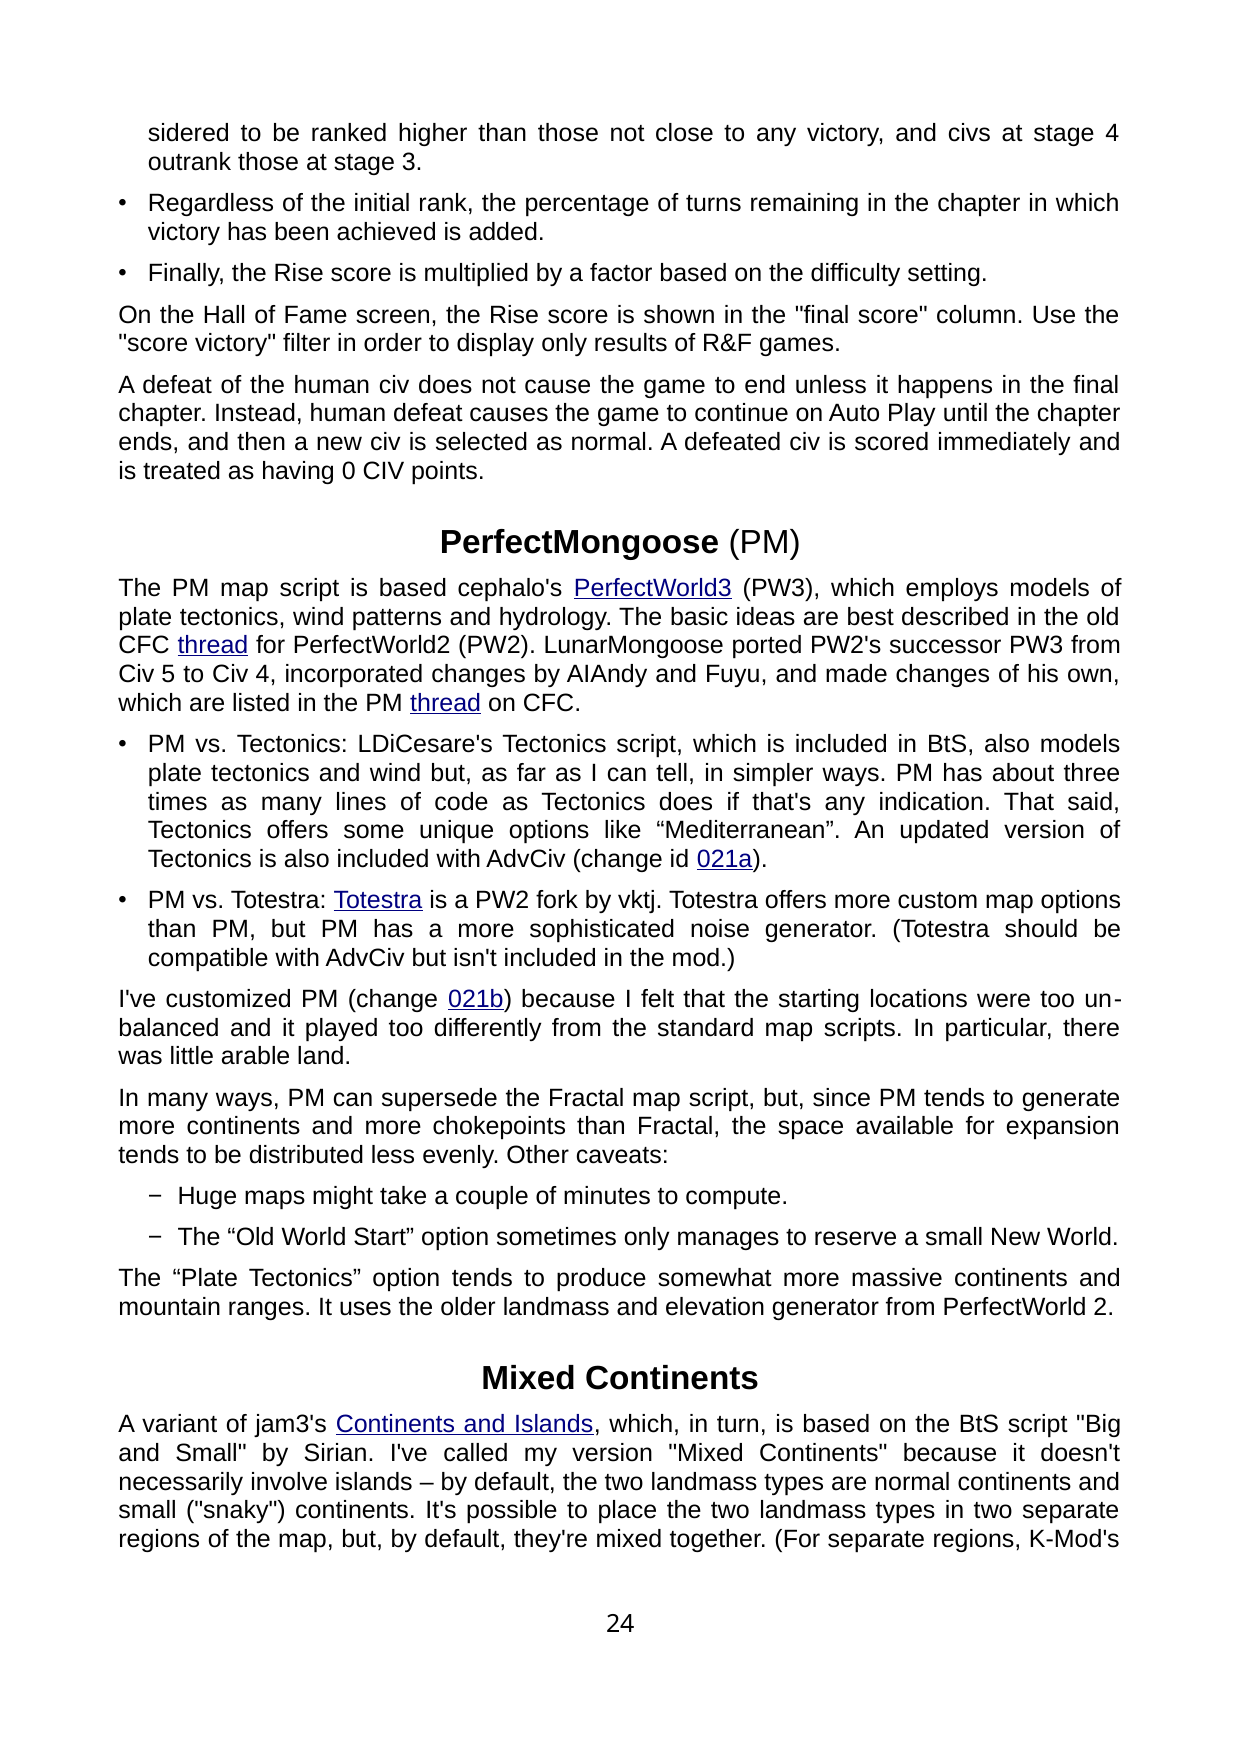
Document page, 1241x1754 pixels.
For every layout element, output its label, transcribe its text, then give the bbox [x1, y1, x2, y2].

text The PM map script is based cephalo's PerfectWorld3 (PW3), which employs models of plate tectonics, wind patterns and hydrology. The basic ideas are best described in the old CFC thread for PerfectWorld2 (PW2). LunarMongoose ported PW2's successor PW3 from Civ 5 to Civ 4, incorporated changes by AIAndy and Fuyu, and made changes of his own, which are listed in the PM thread on CFC. [118, 573, 1122, 716]
subtitle Mixed Continents [118, 1358, 1122, 1397]
subtitle PerfectMongoose (PM) [118, 522, 1122, 560]
list PM vs. Totestra: Totestra is a PW2 fork by vktj. Totestra offers more custom map options than PM, but PM has a more sophisticated noise generator. (Totestra should be compatible with AdvCiv but isn't included in the mod.) [118, 885, 1122, 971]
text I've customized PM (change 021b) because I felt that the starting locations were too un­balanced and it played too differently from the standard map scripts. In particular, there was little arable land. [118, 984, 1122, 1070]
text The “Plate Tectonics” option tends to produce somewhat more massive continents and mountain ranges. It uses the older landmass and elevation generator from PerfectWorld 2. [118, 1263, 1122, 1321]
text A defeat of the human civ does not cause the game to end unless it happens in the final chapter. Instead, human defeat causes the game to continue on Auto Play until the chapter ends, and then a new civ is selected as normal. A defeated civ is scored immediately and is treated as having 0 CIV points. [118, 369, 1122, 484]
list Huge maps might take a couple of minutes to compute. [148, 1181, 1122, 1210]
list PM vs. Tectonics: LDiCesare's Tectonics script, which is included in BtS, also models plate tectonics and wind but, as far as I can tell, in simpler ways. PM has about three times as many lines of code as Tectonics does if that's any indication. That said, Tectonics offers some unique options like “Mediterranean”. An updated version of Tectonics is also included with AdvCiv (change id 021a). [118, 729, 1122, 873]
text On the Hall of Fame screen, the Rise score is shown in the "final score" column. Use the "score victory" filter in order to display only results of R&F games. [118, 299, 1122, 357]
list Regardless of the initial rank, the percentage of turns remaining in the chapter in which victory has been achieved is added. [118, 188, 1122, 246]
list The “Old World Start” option sometimes only manages to reserve a small New World. [148, 1222, 1122, 1251]
text A variant of jam3's Continents and Islands, which, in turn, is based on the BtS script "Big and Small" by Sirian. I've called my version "Mixed Continents" because it doesn't necessarily involve islands – by default, the two landmass types are normal continents and small ("snaky") continents. It's possible to place the two landmass types in two separate regions of the map, but, by default, they're mixed together. (For separate regions, K-Mod's [118, 1409, 1122, 1553]
list Finally, the Rise score is multiplied by a factor based on the difficulty setting. [118, 258, 1122, 287]
text In many ways, PM can supersede the Fractal map script, but, since PM tends to generate more continents and more chokepoints than Fractal, the space available for expansion tends to be distributed less evenly. Other caveats: [118, 1082, 1122, 1169]
list sidered to be ranked higher than those not close to any victory, and civs at stage 4 outrank those at stage 3. [118, 118, 1122, 176]
